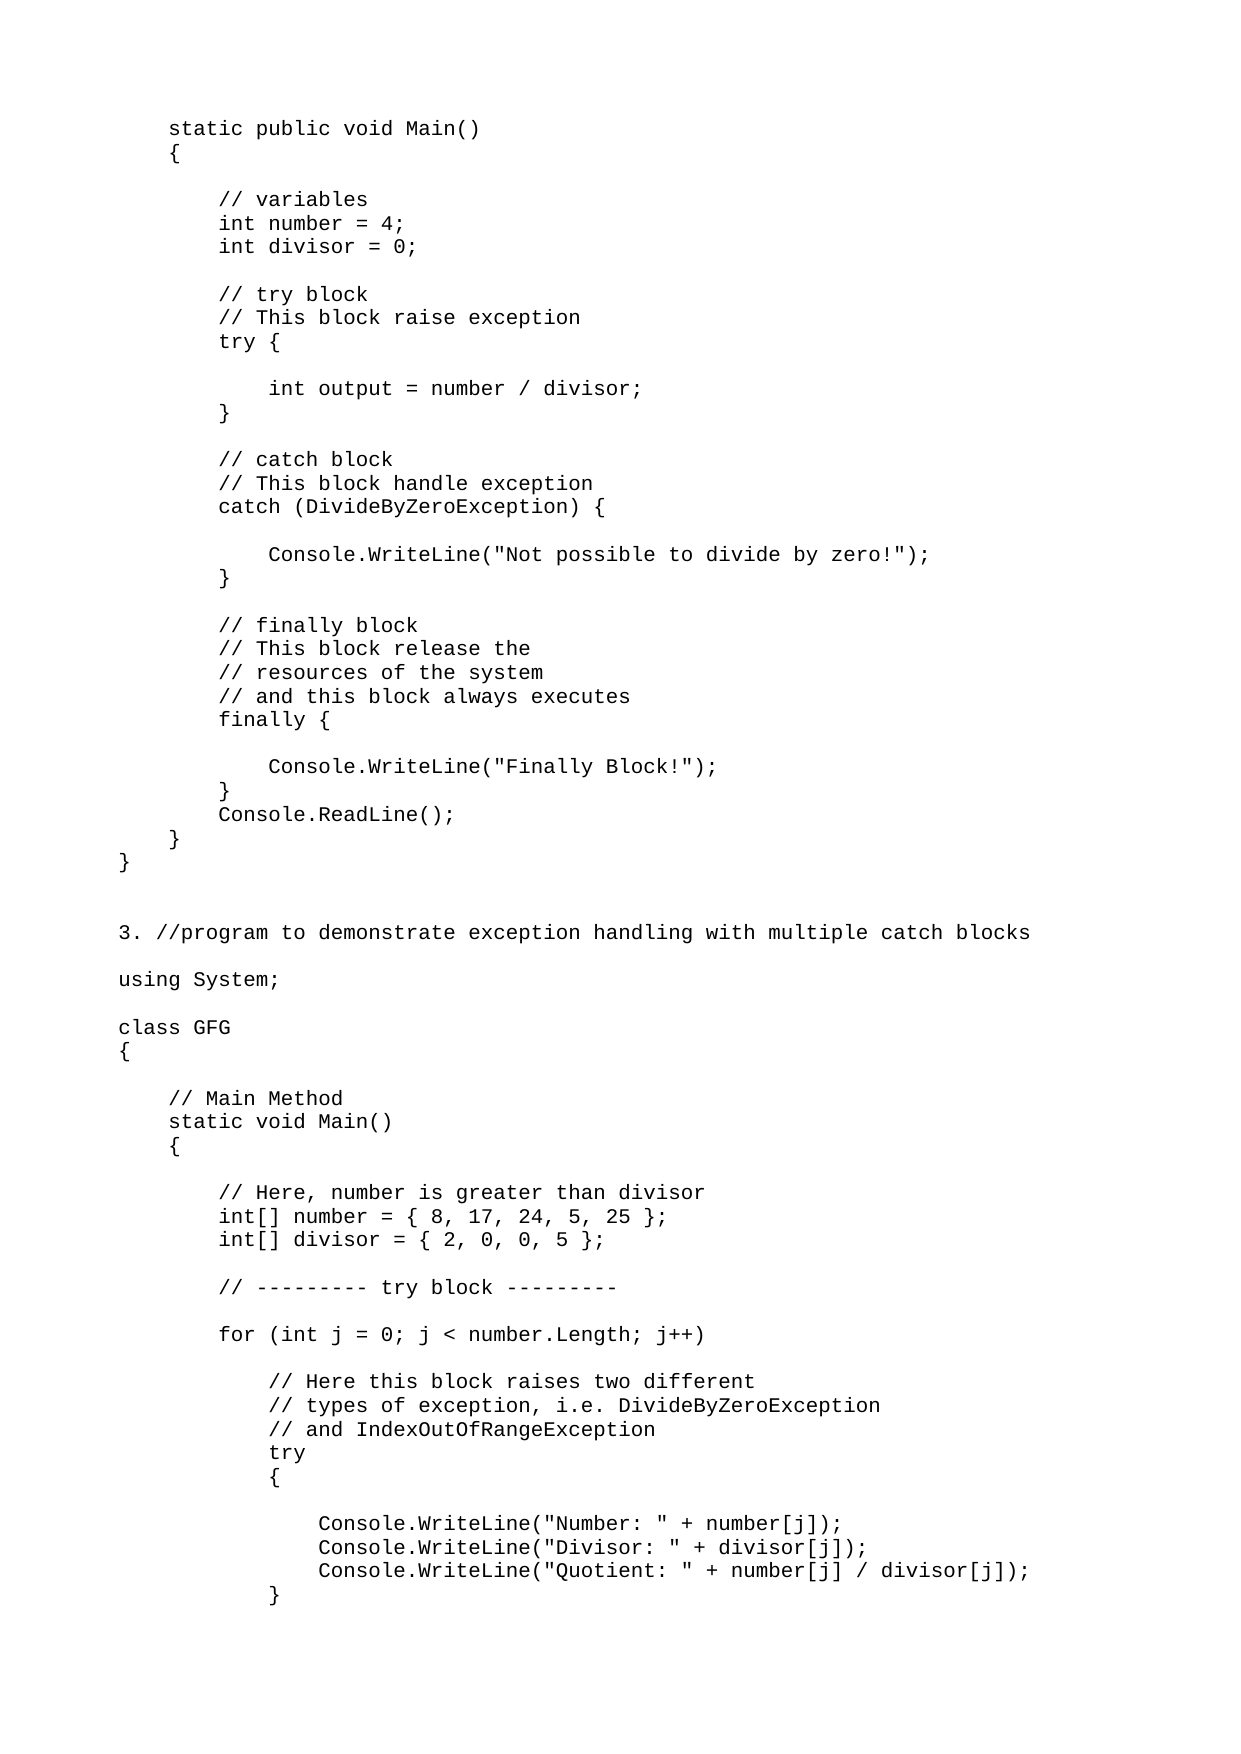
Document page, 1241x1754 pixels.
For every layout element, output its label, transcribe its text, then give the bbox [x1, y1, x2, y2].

text finally { [118, 709, 1122, 733]
text // resources of the system [118, 662, 1122, 686]
text class GFG [118, 1017, 1122, 1040]
text // This block raise exception [118, 307, 1122, 331]
text // This block release the [118, 638, 1122, 662]
text { [118, 1040, 1122, 1064]
text static public void Main() [118, 118, 1122, 142]
text { [118, 142, 1122, 165]
text Console.WriteLine("Number: " + number[j]); [118, 1513, 1122, 1537]
text static void Main() [118, 1111, 1122, 1135]
text // try block [118, 284, 1122, 307]
text // Main Method [118, 1088, 1122, 1111]
text } [118, 567, 1122, 591]
text catch (DivideByZeroException) { [118, 496, 1122, 520]
text } [118, 851, 1122, 875]
text Console.WriteLine("Quotient: " + number[j] / divisor[j]); [118, 1561, 1122, 1584]
text int number = 4; [118, 213, 1122, 236]
text try [118, 1442, 1122, 1466]
text // variables [118, 189, 1122, 213]
text 3. //program to demonstrate exception handling with multiple catch blocks [118, 922, 1122, 946]
text // Here this block raises two different [118, 1371, 1122, 1395]
text { [118, 1466, 1122, 1489]
text int output = number / divisor; [118, 378, 1122, 402]
text // Here, number is greater than divisor [118, 1182, 1122, 1206]
text // types of exception, i.e. DivideByZeroException [118, 1395, 1122, 1419]
text // This block handle exception [118, 473, 1122, 496]
text int divisor = 0; [118, 236, 1122, 260]
text Console.WriteLine("Finally Block!"); [118, 757, 1122, 780]
text // finally block [118, 615, 1122, 638]
text int[] number = { 8, 17, 24, 5, 25 }; [118, 1206, 1122, 1229]
text } [118, 402, 1122, 426]
text int[] divisor = { 2, 0, 0, 5 }; [118, 1229, 1122, 1253]
text // --------- try block --------- [118, 1277, 1122, 1300]
text for (int j = 0; j < number.Length; j++) [118, 1324, 1122, 1348]
text { [118, 1135, 1122, 1158]
text } [118, 1584, 1122, 1608]
text using System; [118, 969, 1122, 993]
text // and this block always executes [118, 686, 1122, 709]
text Console.ReadLine(); [118, 804, 1122, 827]
text Console.WriteLine("Divisor: " + divisor[j]); [118, 1537, 1122, 1561]
text // and IndexOutOfRangeException [118, 1419, 1122, 1442]
text } [118, 827, 1122, 851]
text try { [118, 331, 1122, 354]
text // catch block [118, 449, 1122, 473]
text } [118, 780, 1122, 804]
text Console.WriteLine("Not possible to divide by zero!"); [118, 544, 1122, 567]
